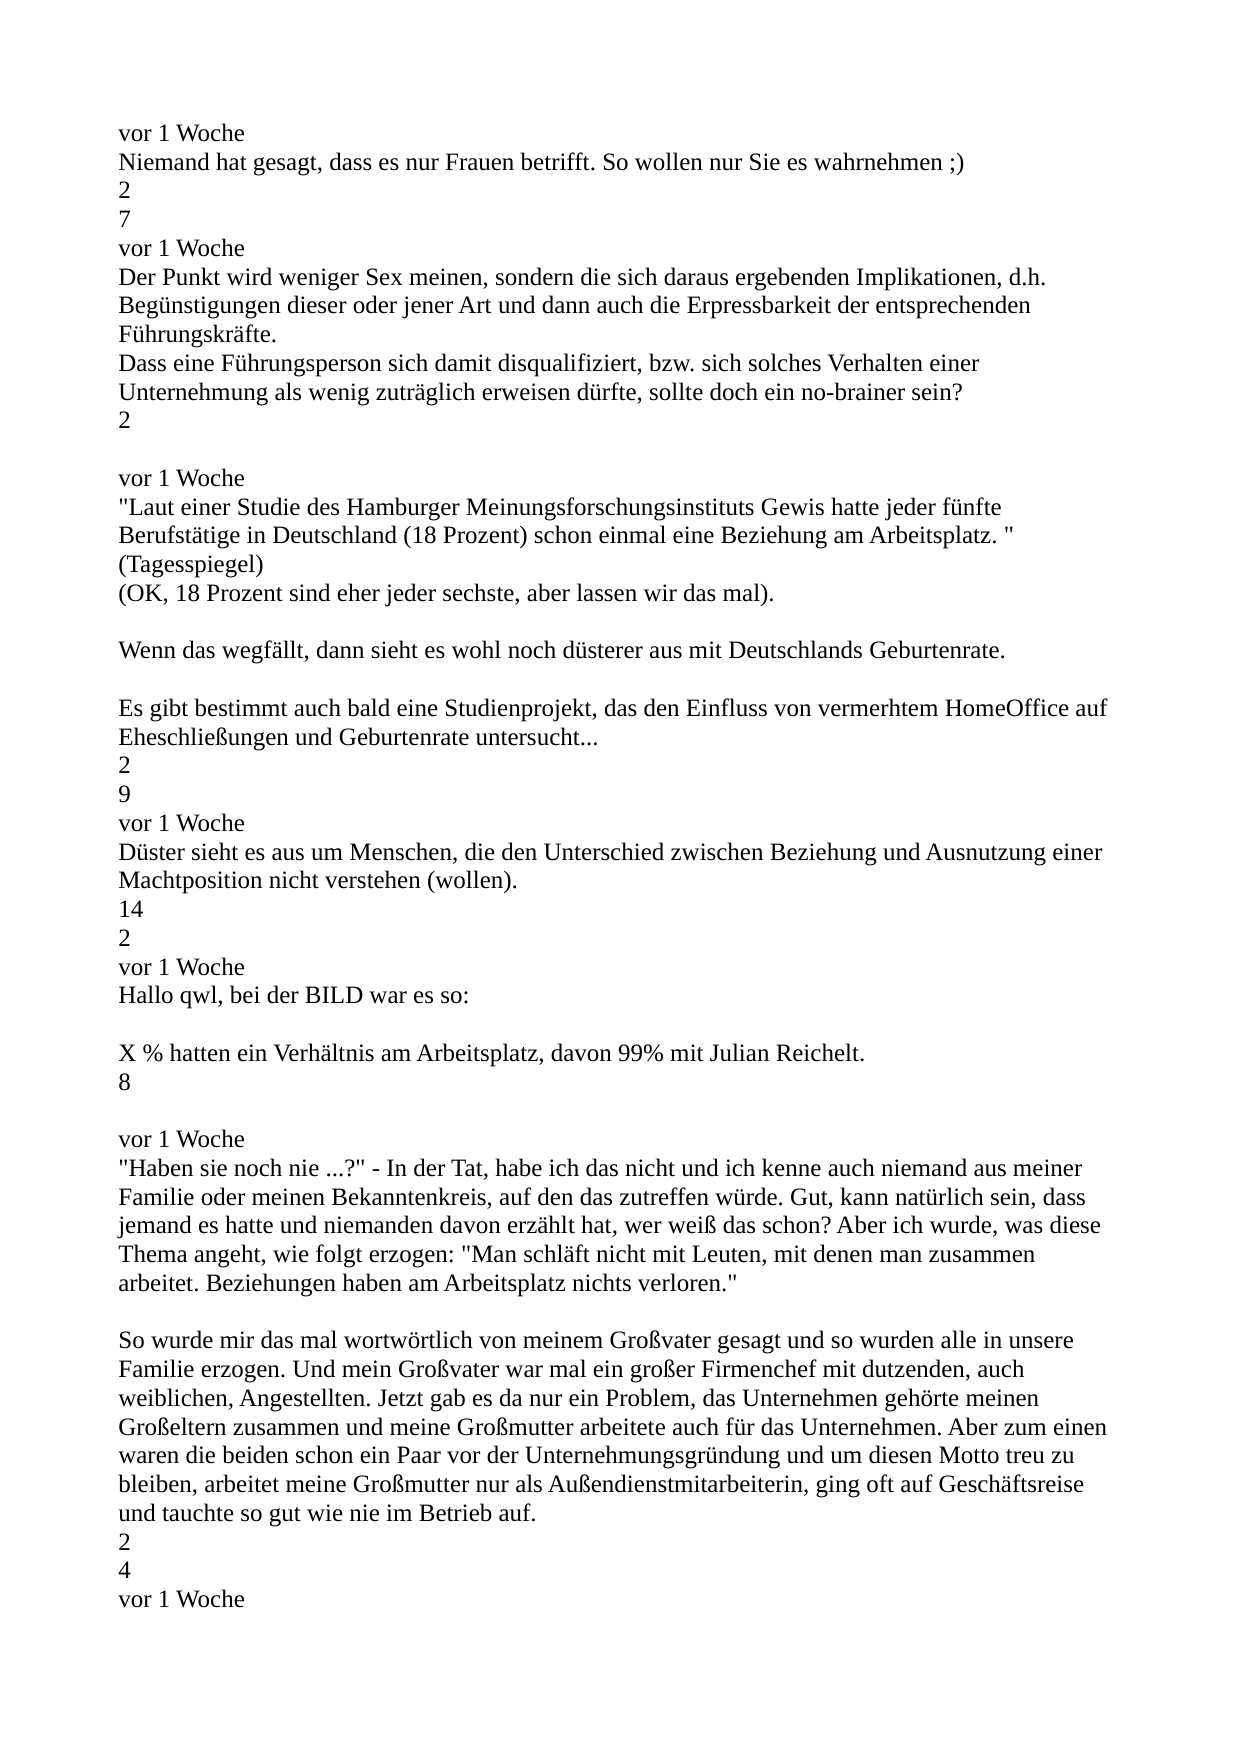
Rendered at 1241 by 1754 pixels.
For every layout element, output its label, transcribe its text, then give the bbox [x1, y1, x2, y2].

text Niemand hat gesagt, dass es nur Frauen betrifft. So wollen nur Sie es wahrnehmen ;) [118, 147, 1122, 176]
text vor 1 Woche [118, 1124, 1122, 1153]
text vor 1 Woche [118, 233, 1122, 262]
text (OK, 18 Prozent sind eher jeder sechste, aber lassen wir das mal). [118, 578, 1122, 607]
text Dass eine Führungsperson sich damit disqualifiziert, bzw. sich solches Verhalten einer Unternehmung als wenig zuträglich erweisen dürfte, sollte doch ein no-brainer sein? [118, 348, 1122, 406]
text 2 [118, 751, 1122, 779]
text 4 [118, 1556, 1122, 1584]
text 2 [118, 1527, 1122, 1556]
text 9 [118, 779, 1122, 808]
text Düster sieht es aus um Menschen, die den Unterschied zwischen Beziehung und Ausnutzung einer Machtposition nicht verstehen (wollen). [118, 837, 1122, 894]
text vor 1 Woche [118, 118, 1122, 147]
text So wurde mir das mal wortwörtlich von meinem Großvater gesagt und so wurden alle in unsere Familie erzogen. Und mein Großvater war mal ein großer Firmenchef mit dutzenden, auch weiblichen, Angestellten. Jetzt gab es da nur ein Problem, das Unternehmen gehörte meinen Großeltern zusammen und meine Großmutter arbeitete auch für das Unternehmen. Aber zum einen waren die beiden schon ein Paar vor der Unternehmungsgründung und um diesen Motto treu zu bleiben, arbeitet meine Großmutter nur als Außendienstmitarbeiterin, ging oft auf Geschäftsreise und tauchte so gut wie nie im Betrieb auf. [118, 1326, 1122, 1527]
text Hallo qwl, bei der BILD war es so: [118, 981, 1122, 1009]
text Es gibt bestimmt auch bald eine Studienprojekt, das den Einfluss von vermerhtem HomeOffice auf Eheschließungen und Geburtenrate untersucht... [118, 693, 1122, 751]
text Wenn das wegfällt, dann sieht es wohl noch düsterer aus mit Deutschlands Geburtenrate. [118, 636, 1122, 664]
text "Laut einer Studie des Hamburger Meinungsforschungsinstituts Gewis hatte jeder fünfte Berufstätige in Deutschland (18 Prozent) schon einmal eine Beziehung am Arbeitsplatz. " (Tagesspiegel) [118, 492, 1122, 578]
text 14 [118, 894, 1122, 923]
text vor 1 Woche [118, 808, 1122, 837]
text "Haben sie noch nie ...?" - In der Tat, habe ich das nicht und ich kenne auch niemand aus meiner Familie oder meinen Bekanntenkreis, auf den das zutreffen würde. Gut, kann natürlich sein, dass jemand es hatte und niemanden davon erzählt hat, wer weiß das schon? Aber ich wurde, was diese Thema angeht, wie folgt erzogen: "Man schläft nicht mit Leuten, mit denen man zusammen arbeitet. Beziehungen haben am Arbeitsplatz nichts verloren." [118, 1153, 1122, 1297]
text 7 [118, 204, 1122, 233]
text 2 [118, 176, 1122, 204]
text vor 1 Woche [118, 463, 1122, 492]
text vor 1 Woche [118, 1584, 1122, 1613]
text vor 1 Woche [118, 952, 1122, 981]
text 2 [118, 923, 1122, 952]
text 8 [118, 1067, 1122, 1096]
text 2 [118, 406, 1122, 434]
text Der Punkt wird weniger Sex meinen, sondern die sich daraus ergebenden Implikationen, d.h. Begünstigungen dieser oder jener Art und dann auch die Erpressbarkeit der entsprechenden Führungskräfte. [118, 262, 1122, 348]
text X % hatten ein Verhältnis am Arbeitsplatz, davon 99% mit Julian Reichelt. [118, 1038, 1122, 1067]
